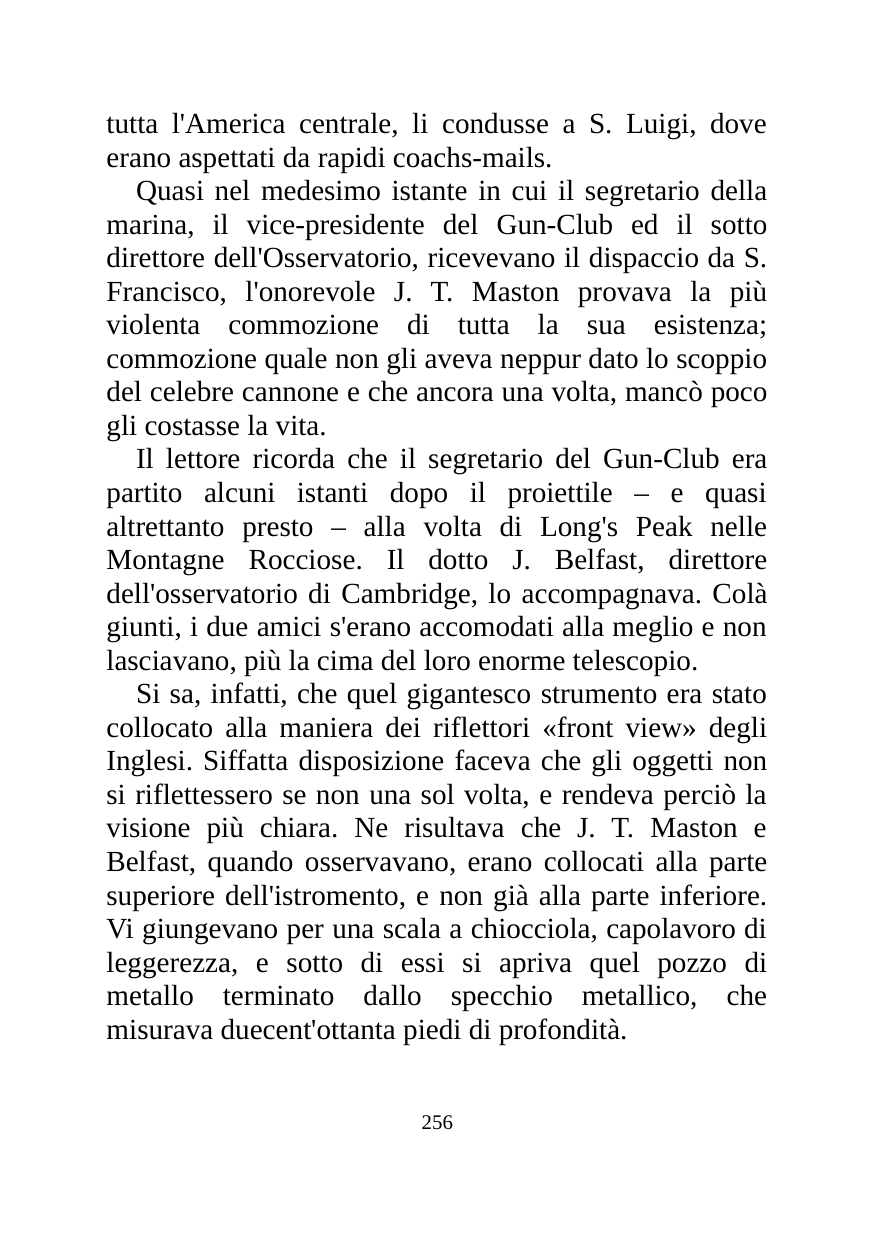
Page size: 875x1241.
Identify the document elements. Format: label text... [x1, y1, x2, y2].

text Il lettore ricorda che il segretario del Gun-Club era partito alcuni istanti dopo il proiettile – e quasi altrettanto presto – alla volta di Long's Peak nelle Montagne Rocciose. Il dotto J. Belfast, direttore dell'osservatorio di Cambridge, lo accompagnava. Colà giunti, i due amici s'erano accomodati alla meglio e non lasciavano, più la cima del loro enorme telescopio. [106, 442, 768, 676]
text Si sa, infatti, che quel gigantesco strumento era stato collocato alla maniera dei riflettori «front view» degli Inglesi. Siffatta disposizione faceva che gli oggetti non si riflettessero se non una sol volta, e rendeva perciò la visione più chiara. Ne risultava che J. T. Maston e Belfast, quando osservavano, erano collocati alla parte superiore dell'istromento, e non già alla parte inferiore. Vi giungevano per una scala a chiocciola, capolavoro di leggerezza, e sotto di essi si apriva quel pozzo di metallo terminato dallo specchio metallico, che misurava duecent'ottanta piedi di profondità. [106, 676, 768, 1045]
text Quasi nel medesimo istante in cui il segretario della marina, il vice-presidente del Gun-Club ed il sotto direttore dell'Osservatorio, ricevevano il dispaccio da S. Francisco, l'onorevole J. T. Maston provava la più violenta commozione di tutta la sua esistenza; commozione quale non gli aveva neppur dato lo scoppio del celebre cannone e che ancora una volta, mancò poco gli costasse la vita. [106, 173, 768, 442]
text tutta l'America centrale, li condusse a S. Luigi, dove erano aspettati da rapidi coachs-mails. [106, 106, 768, 173]
